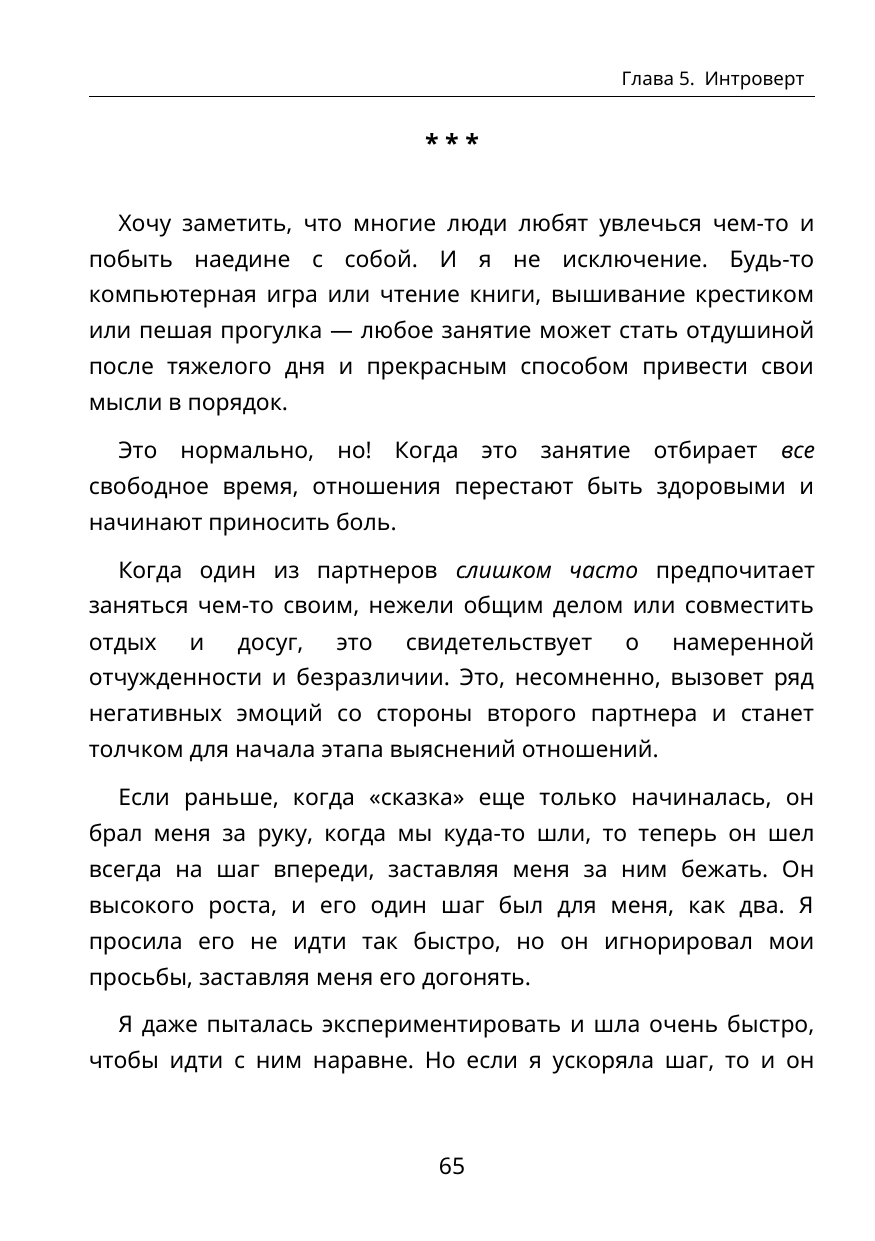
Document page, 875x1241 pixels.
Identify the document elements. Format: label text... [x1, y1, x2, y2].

text Это нормально, но! Когда это занятие отбирает все свободное время, отношения перестают быть здоровыми и начинают приносить боль. [88, 434, 815, 537]
text Когда один из партнеров слишком часто предпочитает заняться чем-то своим, нежели общим делом или совместить отдых и досуг, это свидетельствует о намеренной отчужденности и безразличии. Это, несомненно, вызовет ряд негативных эмоций со стороны второго партнера и станет толчком для начала этапа выяснений отношений. [88, 553, 815, 764]
subtitle * * * [88, 126, 815, 160]
text Если раньше, когда «сказка» еще только начиналась, он брал меня за руку, когда мы куда-то шли, то теперь он шел всегда на шаг впереди, заставляя меня за ним бежать. Он высокого роста, и его один шаг был для меня, как два. Я просила его не идти так быстро, но он игнорировал мои просьбы, заставляя меня его догонять. [88, 781, 815, 992]
text Хочу заметить, что многие люди любят увлечься чем-то и побыть наедине с собой. И я не исключение. Будь-то компьютерная игра или чтение книги, вышивание крестиком или пешая прогулка — любое занятие может стать отдушиной после тяжелого дня и прекрасным способом привести свои мысли в порядок. [88, 207, 815, 417]
text Я даже пыталась экспериментировать и шла очень быстро, чтобы идти с ним наравне. Но если я ускоряла шаг, то и он [88, 1008, 815, 1076]
